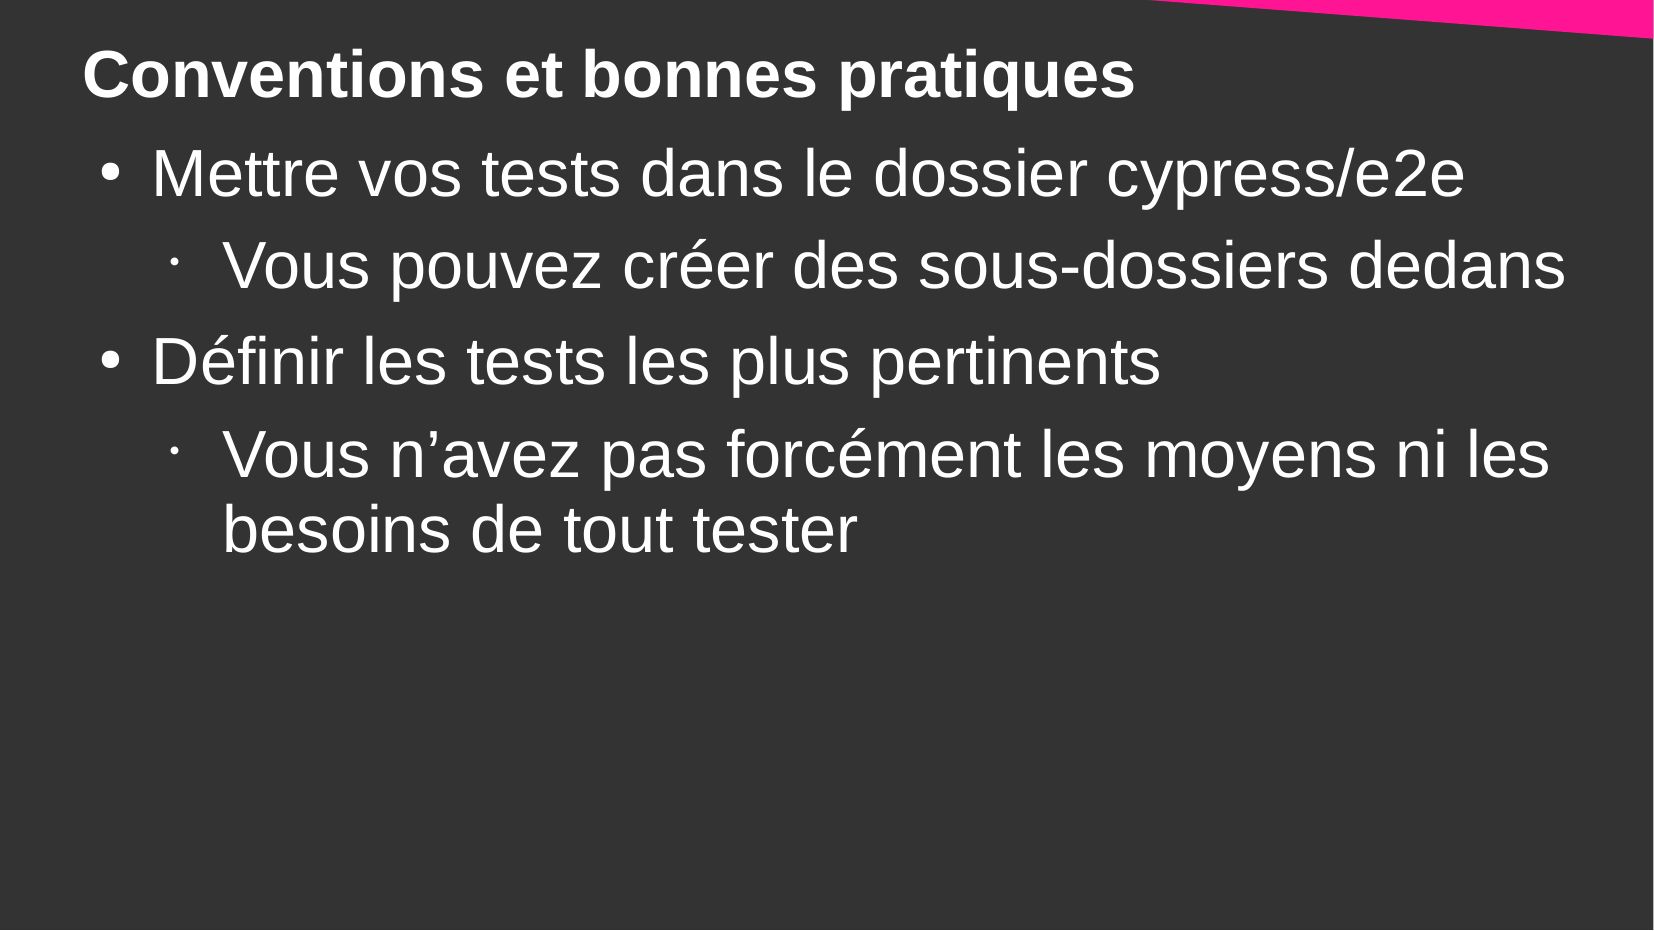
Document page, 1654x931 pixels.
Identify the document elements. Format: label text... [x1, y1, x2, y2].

list Mettre vos tests dans le dossier cypress/e2e Vous pouvez créer des sous-dossiers dedans Définir les tests les plus pertinents Vous n’avez pas forcément les moyens ni les besoins de tout tester [80, 135, 1620, 804]
text_box [1148, 0, 1654, 39]
title Conventions et bonnes pratiques [82, 37, 1571, 112]
